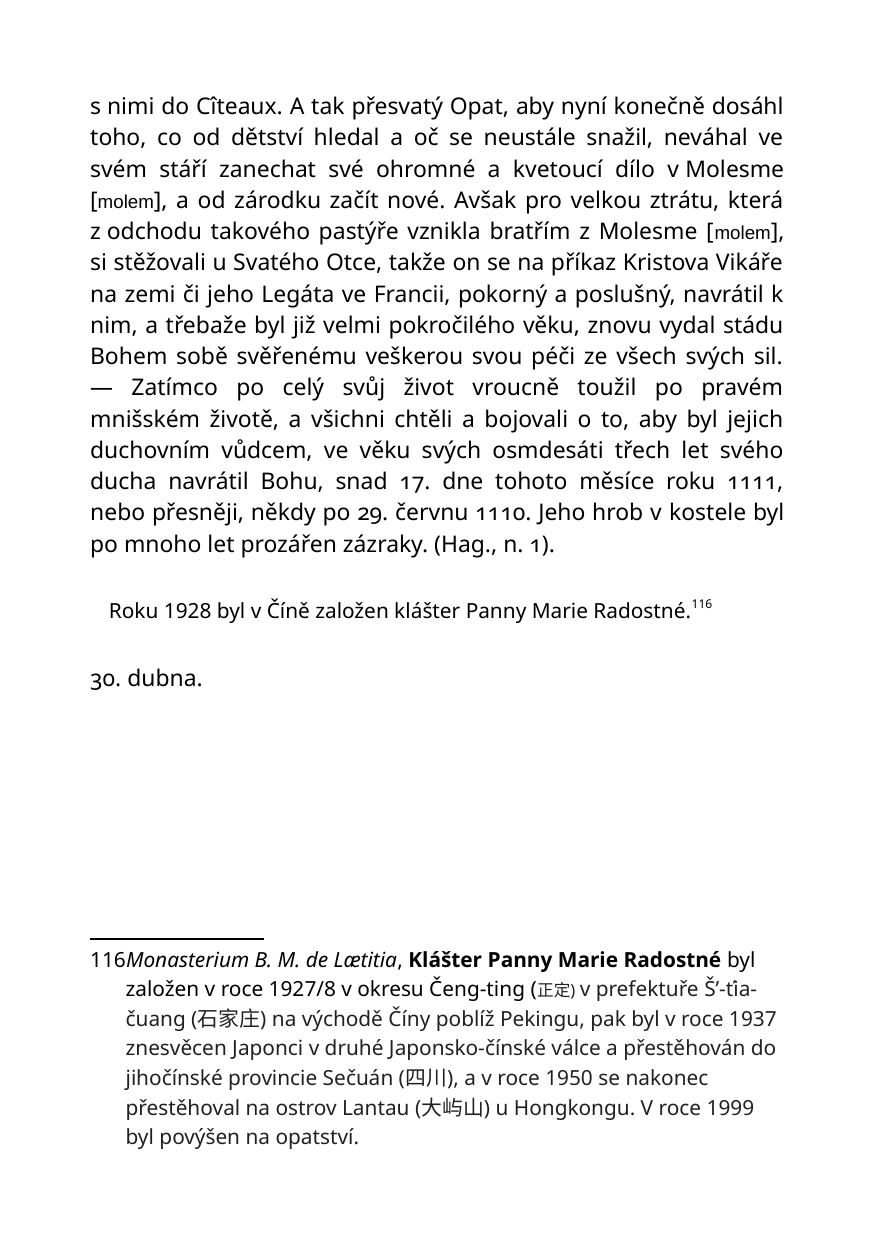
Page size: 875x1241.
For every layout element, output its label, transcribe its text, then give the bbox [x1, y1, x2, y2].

text Roku 1928 byl v Číně založen klášter Panny Marie Radostné. [90, 596, 784, 624]
text Monasterium B. M. de Lætitia, Klášter Panny Marie Radostné byl založen v roce 1927/8 v okresu Čeng-ting (正定) v prefektuře Š’-ťia-čuang (石家庄) na východě Číny poblíž Pekingu, pak byl v roce 1937 znesvěcen Japonci v druhé Japonsko-čínské válce a přestěhován do jihočínské provincie Sečuán (四川), a v roce 1950 se nakonec přestěhoval na ostrov Lantau (大屿山) u Hongkongu. V roce 1999 byl povýšen na opatství. [90, 946, 784, 1150]
text s nimi do Cîteaux. A tak přesvatý Opat, aby nyní konečně dosáhl toho, co od dětství hledal a oč se neustále snažil, neváhal ve svém stáří zanechat své ohromné a kvetoucí dílo v Molesme [molem], a od zárodku začít nové. Avšak pro velkou ztrátu, která z odchodu takového pastýře vznikla bratřím z Molesme [molem], si stěžovali u Svatého Otce, takže on se na příkaz Kristova Vikáře na zemi či jeho Legáta ve Francii, pokorný a poslušný, navrátil k nim, a třebaže byl již velmi pokročilého věku, znovu vydal stádu Bohem sobě svěřenému veškerou svou péči ze všech svých sil. — Zatímco po celý svůj život vroucně toužil po pravém mnišském životě, a všichni chtěli a bojovali o to, aby byl jejich duchovním vůdcem, ve věku svých osmdesáti třech let svého ducha navrátil Bohu, snad 17. dne tohoto měsíce roku 1111, nebo přesněji, někdy po 29. červnu 1110. Jeho hrob v kostele byl po mnoho let prozářen zázraky. (Hag., n. 1). [90, 90, 784, 559]
text 30. dubna. [90, 662, 784, 693]
